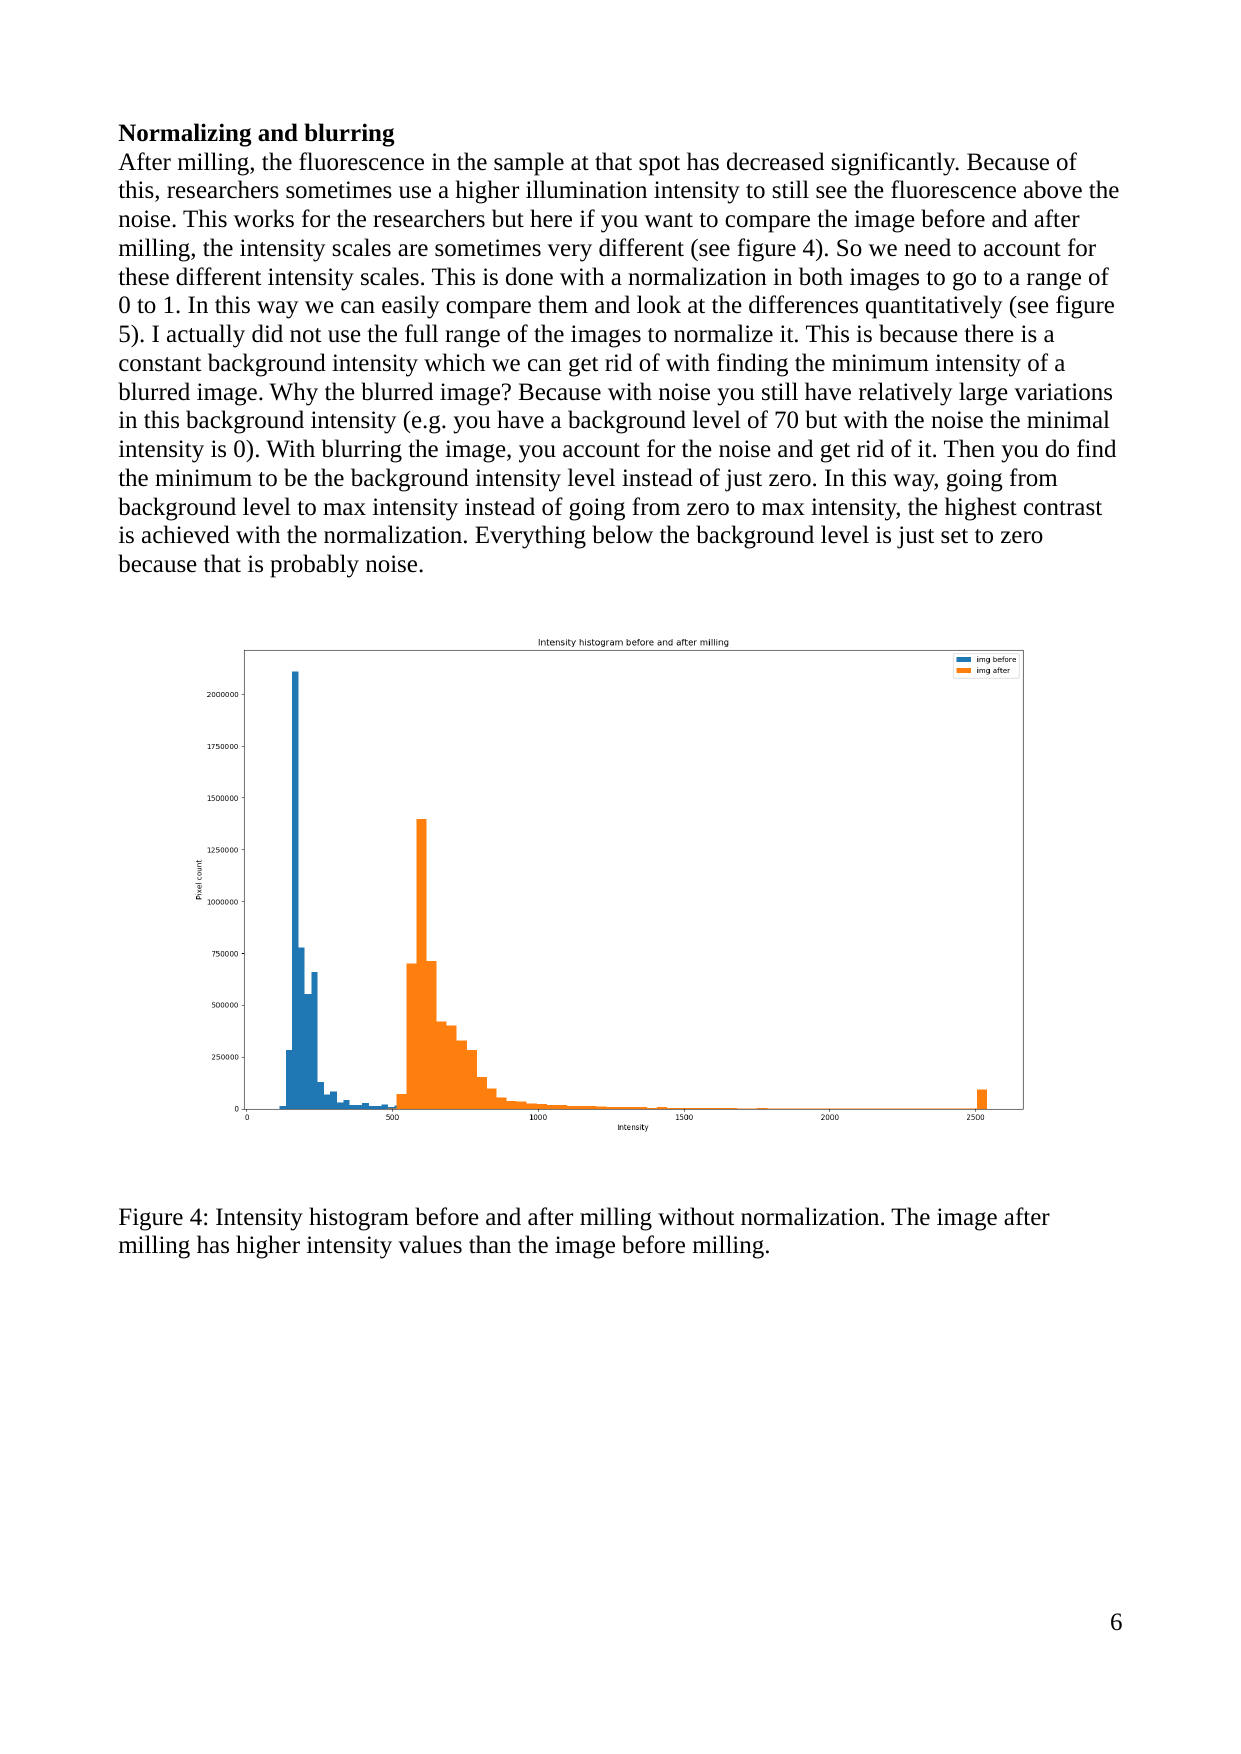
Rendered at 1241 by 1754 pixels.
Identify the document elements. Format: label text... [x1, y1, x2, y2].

text Normalizing and blurring [118, 118, 1122, 147]
picture [118, 578, 1123, 1174]
text After milling, the fluorescence in the sample at that spot has decreased significantly. Because of this, researchers sometimes use a higher illumination intensity to still see the fluorescence above the noise. This works for the researchers but here if you want to compare the image before and after milling, the intensity scales are sometimes very different (see figure 4). So we need to account for these different intensity scales. This is done with a normalization in both images to go to a range of 0 to 1. In this way we can easily compare them and look at the differences quantitatively (see figure 5). I actually did not use the full range of the images to normalize it. This is because there is a constant background intensity which we can get rid of with finding the minimum intensity of a blurred image. Why the blurred image? Because with noise you still have relatively large variations in this background intensity (e.g. you have a background level of 70 but with the noise the minimal intensity is 0). With blurring the image, you account for the noise and get rid of it. Then you do find the minimum to be the background intensity level instead of just zero. In this way, going from background level to max intensity instead of going from zero to max intensity, the highest contrast is achieved with the normalization. Everything below the background level is just set to zero because that is probably noise. [118, 147, 1122, 578]
text Figure 4: Intensity histogram before and after milling without normalization. The image after milling has higher intensity values than the image before milling. [118, 1202, 1122, 1259]
